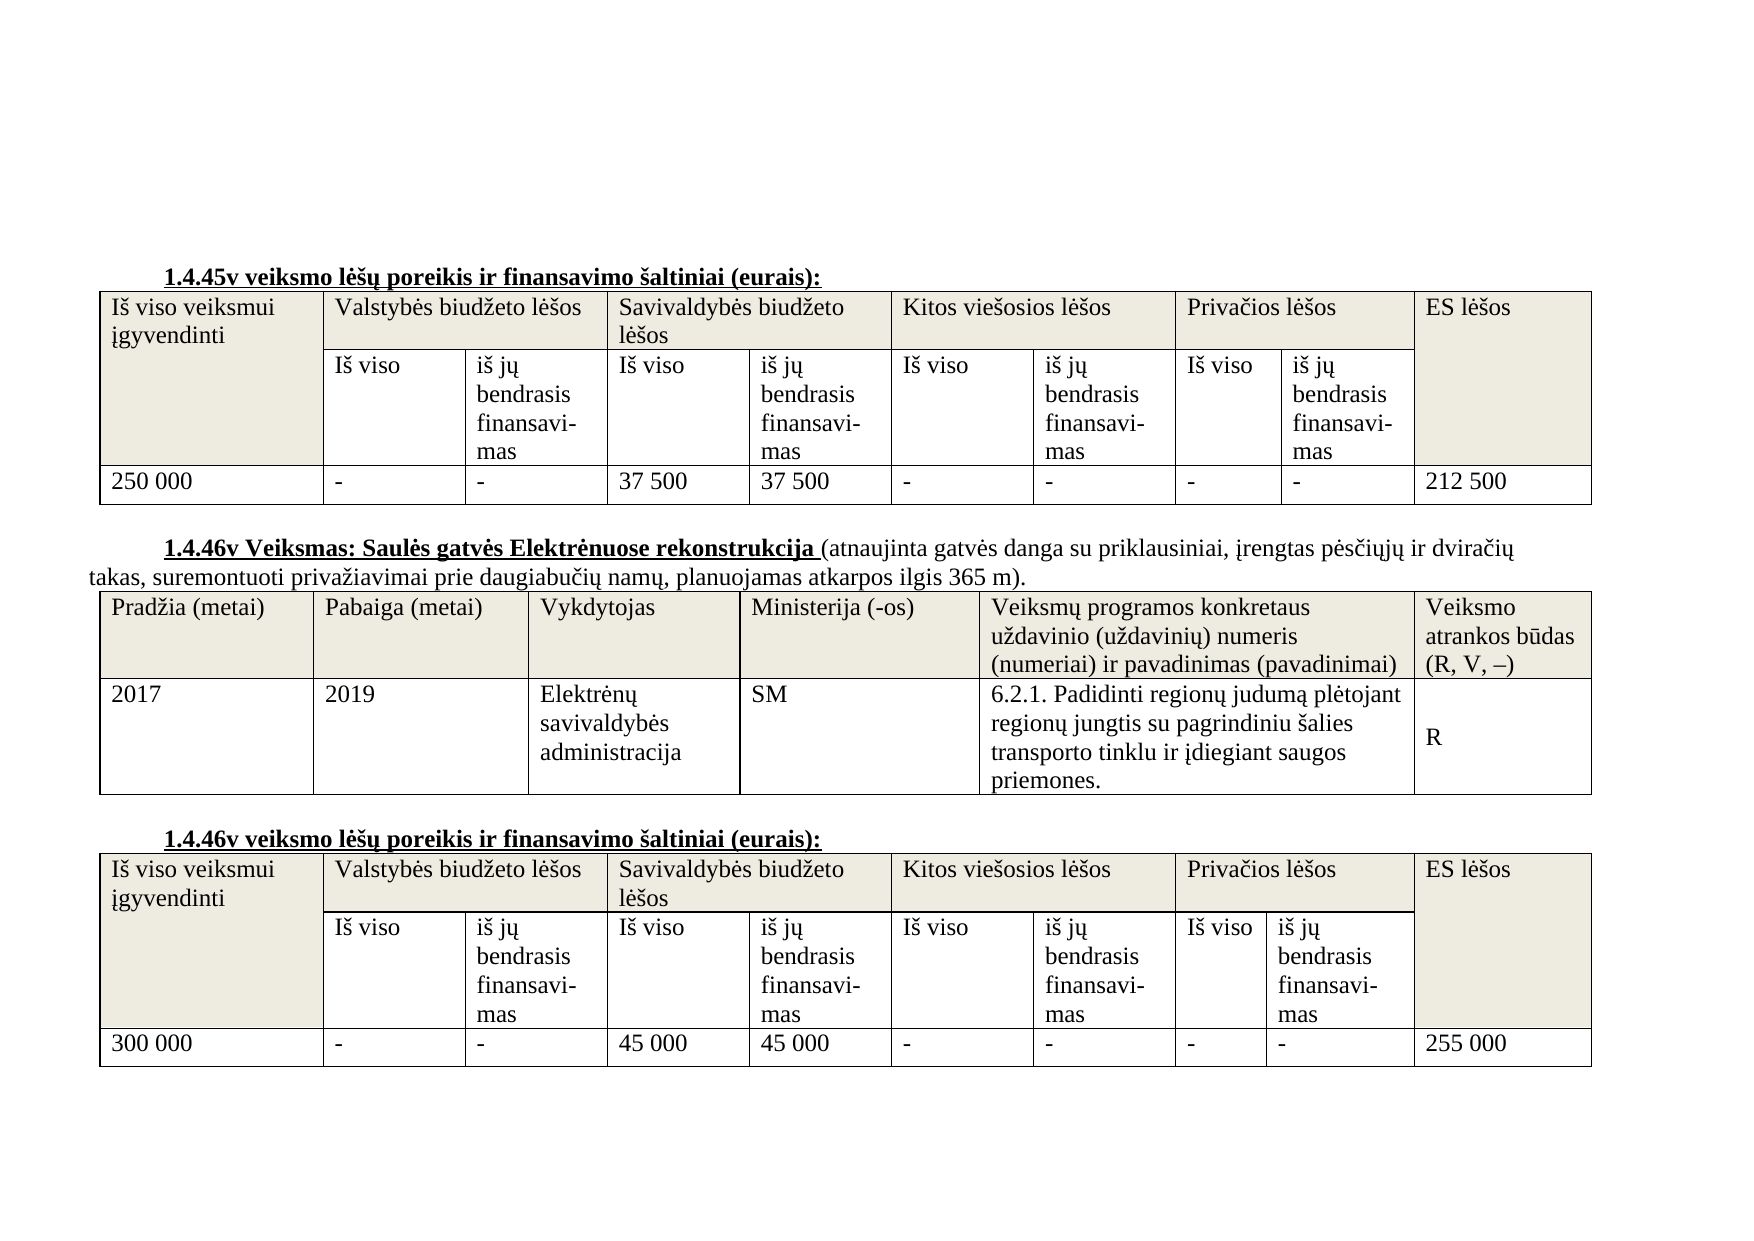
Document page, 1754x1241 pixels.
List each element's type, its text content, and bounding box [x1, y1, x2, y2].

table_cell iš jų bendrasis finansavi- mas [1282, 350, 1414, 465]
table_header Valstybės biudžeto lėšos [324, 854, 607, 911]
table_cell SM [741, 679, 979, 794]
table_cell iš jų bendrasis finansavi- mas [1034, 350, 1175, 465]
table_header Vykdytojas [529, 592, 739, 678]
table_cell 255 000 [1415, 1029, 1591, 1066]
table_cell 37 500 [608, 466, 749, 504]
table_cell - [466, 466, 607, 504]
table_cell 45 000 [750, 1029, 891, 1066]
table_cell - [1034, 1029, 1175, 1066]
table_cell - [324, 1029, 465, 1066]
table_header Ministerija (-os) [741, 592, 979, 678]
table_header Iš viso veiksmui įgyvendinti [101, 854, 323, 1027]
table_cell - [1034, 466, 1175, 504]
table_cell Iš viso [892, 913, 1033, 1027]
table_cell 300 000 [101, 1029, 323, 1066]
table_cell - [1282, 466, 1414, 504]
table_cell - [324, 466, 465, 504]
table_cell Iš viso [324, 350, 465, 465]
table_cell Iš viso [1176, 913, 1266, 1027]
table_cell 45 000 [608, 1029, 749, 1066]
table_cell 2019 [314, 679, 528, 794]
table_header Pradžia (metai) [101, 592, 313, 678]
table_cell Iš viso [608, 350, 749, 465]
table_header Privačios lėšos [1176, 854, 1414, 911]
table_cell Elektrėnų savivaldybės administracija [529, 679, 739, 794]
table_header ES lėšos [1415, 292, 1591, 465]
table_header Kitos viešosios lėšos [892, 854, 1175, 911]
table_cell - [892, 466, 1033, 504]
table_cell 2017 [101, 679, 313, 794]
table_cell iš jų bendrasis finansavi- mas [466, 350, 607, 465]
table_header Savivaldybės biudžeto lėšos [608, 292, 891, 349]
table_cell 6.2.1. Padidinti regionų judumą plėtojant regionų jungtis su pagrindiniu šalies transporto tinklu ir įdiegiant saugos priemones. [980, 679, 1414, 794]
table_cell iš jų bendrasis finansavi- mas [750, 350, 891, 465]
table_cell - [1176, 466, 1281, 504]
table_cell Iš viso [324, 913, 465, 1027]
table_header Savivaldybės biudžeto lėšos [608, 854, 891, 911]
table_cell iš jų bendrasis finansavi- mas [466, 913, 607, 1027]
table_header ES lėšos [1415, 854, 1591, 1027]
table_cell - [1267, 1029, 1414, 1066]
table_cell iš jų bendrasis finansavi- mas [1267, 913, 1414, 1027]
table_cell - [1176, 1029, 1266, 1066]
table_cell 250 000 [101, 466, 323, 504]
table_cell - [466, 1029, 607, 1066]
table_header Kitos viešosios lėšos [892, 292, 1175, 349]
table_header Privačios lėšos [1176, 292, 1414, 349]
text 1.4.46v veiksmo lėšų poreikis ir finansavimo šaltiniai (eurais): [89, 824, 1577, 853]
table_cell iš jų bendrasis finansavi- mas [1034, 913, 1175, 1027]
table_cell Iš viso [892, 350, 1033, 465]
table_header Iš viso veiksmui įgyvendinti [101, 292, 323, 465]
table_cell Iš viso [608, 913, 749, 1027]
table_header Pabaiga (metai) [314, 592, 528, 678]
table_cell Iš viso [1176, 350, 1281, 465]
table_header Veiksmų programos konkretaus uždavinio (uždavinių) numeris (numeriai) ir pavadinimas (pavadinimai) [980, 592, 1414, 678]
table_cell R [1415, 679, 1591, 794]
table_header Valstybės biudžeto lėšos [324, 292, 607, 349]
table_cell - [892, 1029, 1033, 1066]
table_cell iš jų bendrasis finansavi- mas [750, 913, 891, 1027]
table_cell 37 500 [750, 466, 891, 504]
table_cell 212 500 [1415, 466, 1591, 504]
text 1.4.46v Veiksmas: Saulės gatvės Elektrėnuose rekonstrukcija (atnaujinta gatvės danga su priklausiniai, įrengtas pėsčiųjų ir dviračių takas, suremontuoti privažiavimai prie daugiabučių namų, planuojamas atkarpos ilgis 365 m). [89, 533, 1577, 591]
table_header Veiksmo atrankos būdas (R, V, –) [1415, 592, 1591, 678]
text 1.4.45v veiksmo lėšų poreikis ir finansavimo šaltiniai (eurais): [89, 262, 1577, 291]
